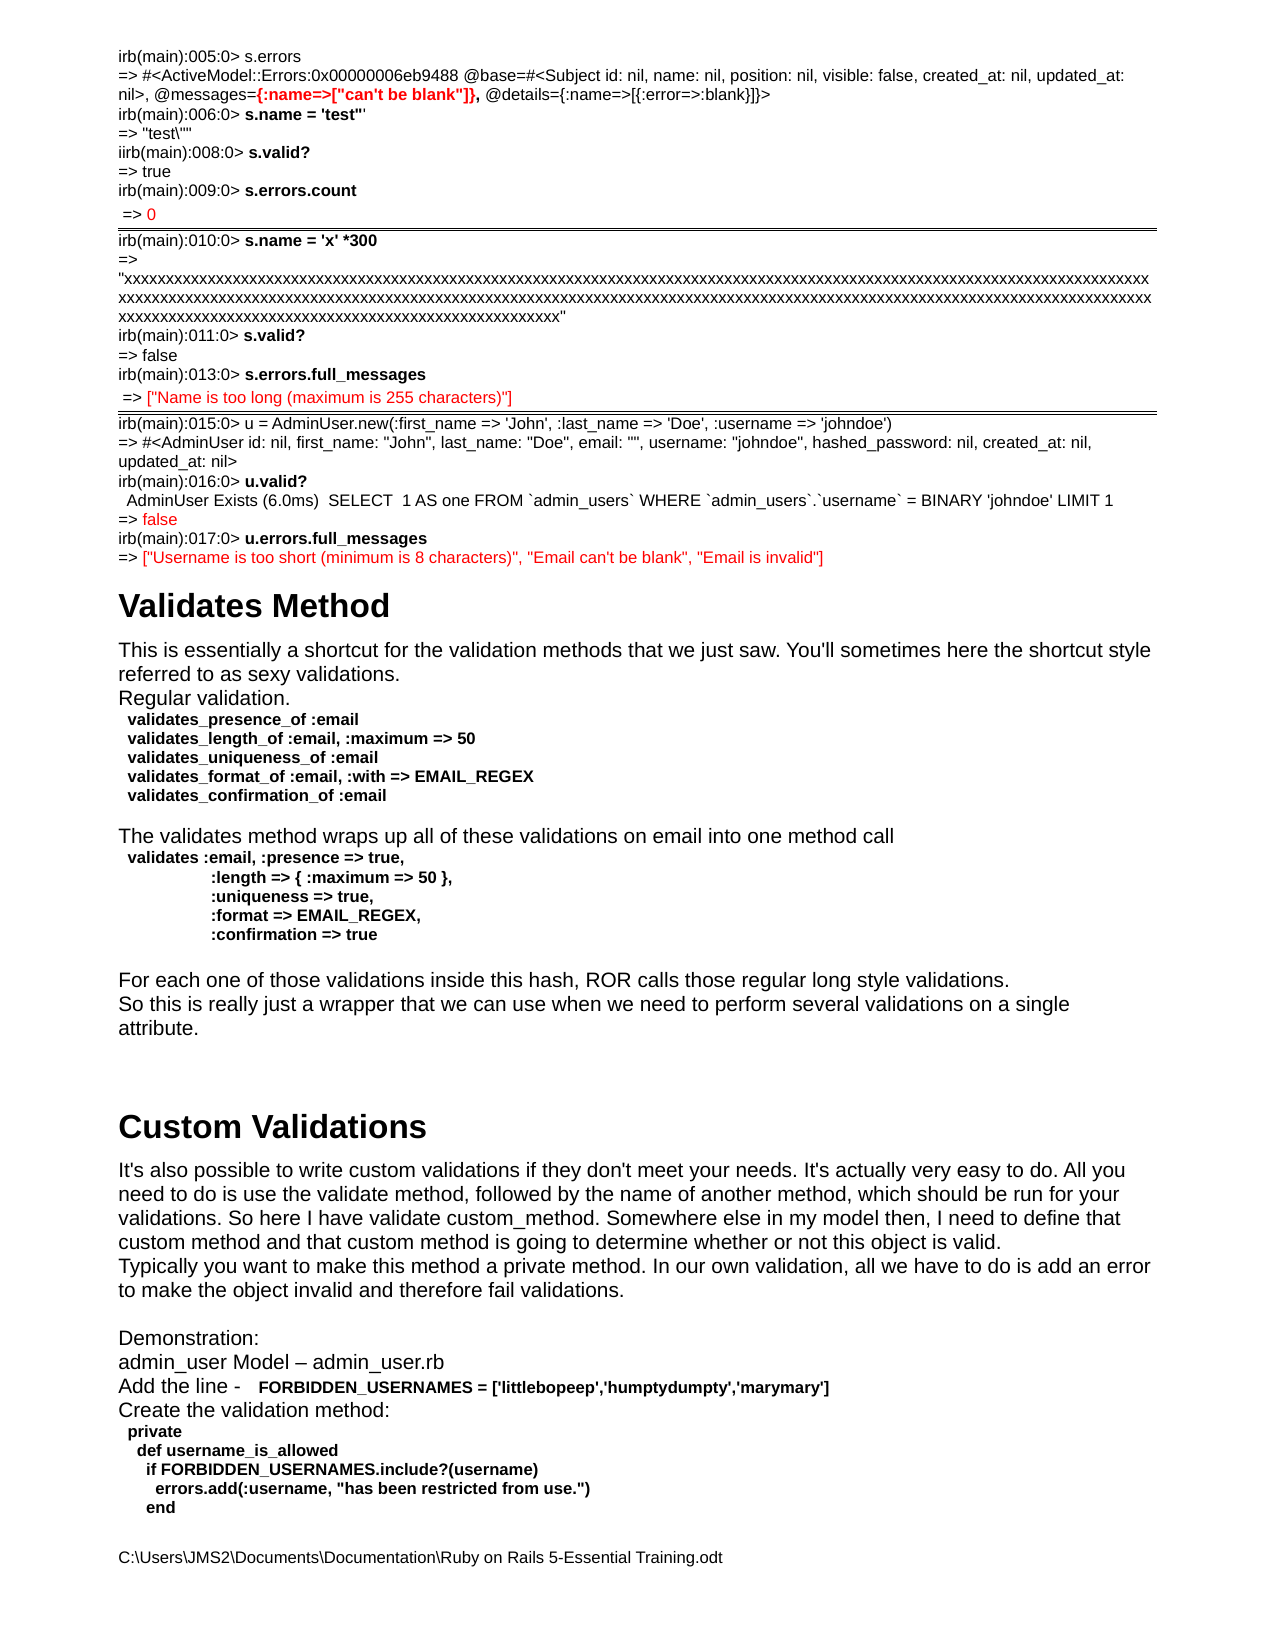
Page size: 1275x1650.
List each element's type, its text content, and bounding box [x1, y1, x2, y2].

text The validates method wraps up all of these validations on email into one method call [118, 824, 1157, 848]
text irb(main):009:0> s.errors.count [118, 181, 1157, 200]
text validates_uniqueness_of :email validates_format_of :email, :with => EMAIL_REGEX validates_confirmation_of :email [118, 748, 1157, 805]
text Regular validation. [118, 685, 1157, 709]
text Typically you want to make this method a private method. In our own validation, all we have to do is add an error to make the object invalid and therefore fail validations. [118, 1254, 1157, 1302]
text irb(main):011:0> s.valid? [118, 326, 1157, 345]
text Demonstration: [118, 1326, 1157, 1349]
text irb(main):005:0> s.errors [118, 47, 1157, 66]
text irb(main):013:0> s.errors.full_messages [118, 364, 1157, 384]
text admin_user Model – admin_user.rb [118, 1349, 1157, 1373]
text validates_presence_of :email validates_length_of :email, :maximum => 50 [118, 709, 1157, 748]
text => true [118, 162, 1157, 181]
text => #<ActiveModel::Errors:0x00000006eb9488 @base=#<Subject id: nil, name: nil, position: nil, visible: false, created_at: nil, updated_at: nil>, @messages={:name=>["can't be blank"]}, @details={:name=>[{:error=>:blank}]}> [118, 66, 1157, 104]
text => "xxxxxxxxxxxxxxxxxxxxxxxxxxxxxxxxxxxxxxxxxxxxxxxxxxxxxxxxxxxxxxxxxxxxxxxxxxxxxxxxxxxxxxxxxxxxxxxxxxxxxxxxxxxxxxxxxxxxxxxxxxxxxxxxxxxxxxxxxxxxxxxxxxxxxxxxxxxxxxxxxxxxxxxxxxxxxxxxxxxxxxxxxxxxxxxxxxxxxxxxxxxxxxxxxxxxxxxxxxxxxxxxxxxxxxxxxxxxxxxxxxxxxxxxxxxxxxxxxxxxxxxxxxxxxxxxxxxxxxxxxxxxxxxxxxxxxxxxxxxx" [118, 249, 1157, 326]
text => ["Username is too short (minimum is 8 characters)", "Email can't be blank", "Email is invalid"] [118, 548, 1157, 567]
text It's also possible to write custom validations if they don't meet your needs. It's actually very easy to do. All you need to do is use the validate method, followed by the name of another method, which should be run for your validations. So here I have validate custom_method. Somewhere else in my model then, I need to define that custom method and that custom method is going to determine whether or not this object is valid. [118, 1158, 1157, 1254]
text irb(main):006:0> s.name = 'test"' [118, 104, 1157, 123]
text => #<AdminUser id: nil, first_name: "John", last_name: "Doe", email: "", username: "johndoe", hashed_password: nil, created_at: nil, updated_at: nil> [118, 433, 1157, 471]
text => "test\"" [118, 123, 1157, 143]
text For each one of those validations inside this hash, ROR calls those regular long style validations. [118, 968, 1157, 992]
subtitle private def username_is_allowed if FORBIDDEN_USERNAMES.include?(username) errors.add(:username, "has been restricted from use.") end [118, 1421, 1157, 1517]
text Create the validation method: [118, 1397, 1157, 1421]
text irb(main):017:0> u.errors.full_messages [118, 529, 1157, 548]
text AdminUser Exists (6.0ms) SELECT 1 AS one FROM `admin_users` WHERE `admin_users`.`username` = BINARY 'johndoe' LIMIT 1 [118, 491, 1157, 510]
text irb(main):015:0> u = AdminUser.new(:first_name => 'John', :last_name => 'Doe', :username => 'johndoe') [118, 415, 1157, 433]
text Add the line - FORBIDDEN_USERNAMES = ['littlebopeep','humptydumpty','marymary'] [118, 1373, 1157, 1397]
text This is essentially a shortcut for the validation methods that we just saw. You'll sometimes here the shortcut style referred to as sexy validations. [118, 637, 1157, 685]
text irb(main):010:0> s.name = 'x' *300 [118, 231, 1157, 249]
subtitle Validates Method [118, 586, 1157, 625]
subtitle :uniqueness => true, :format => EMAIL_REGEX, :confirmation => true [118, 887, 1157, 944]
text => ["Name is too long (maximum is 255 characters)"] [118, 384, 1157, 411]
text iirb(main):008:0> s.valid? [118, 143, 1157, 162]
subtitle validates :email, :presence => true, :length => { :maximum => 50 }, [118, 848, 1157, 887]
text => false [118, 345, 1157, 364]
text So this is really just a wrapper that we can use when we need to perform several validations on a single attribute. [118, 992, 1157, 1040]
text irb(main):016:0> u.valid? [118, 471, 1157, 491]
text => false [118, 510, 1157, 529]
subtitle Custom Validations [118, 1107, 1157, 1145]
text => 0 [118, 200, 1157, 228]
